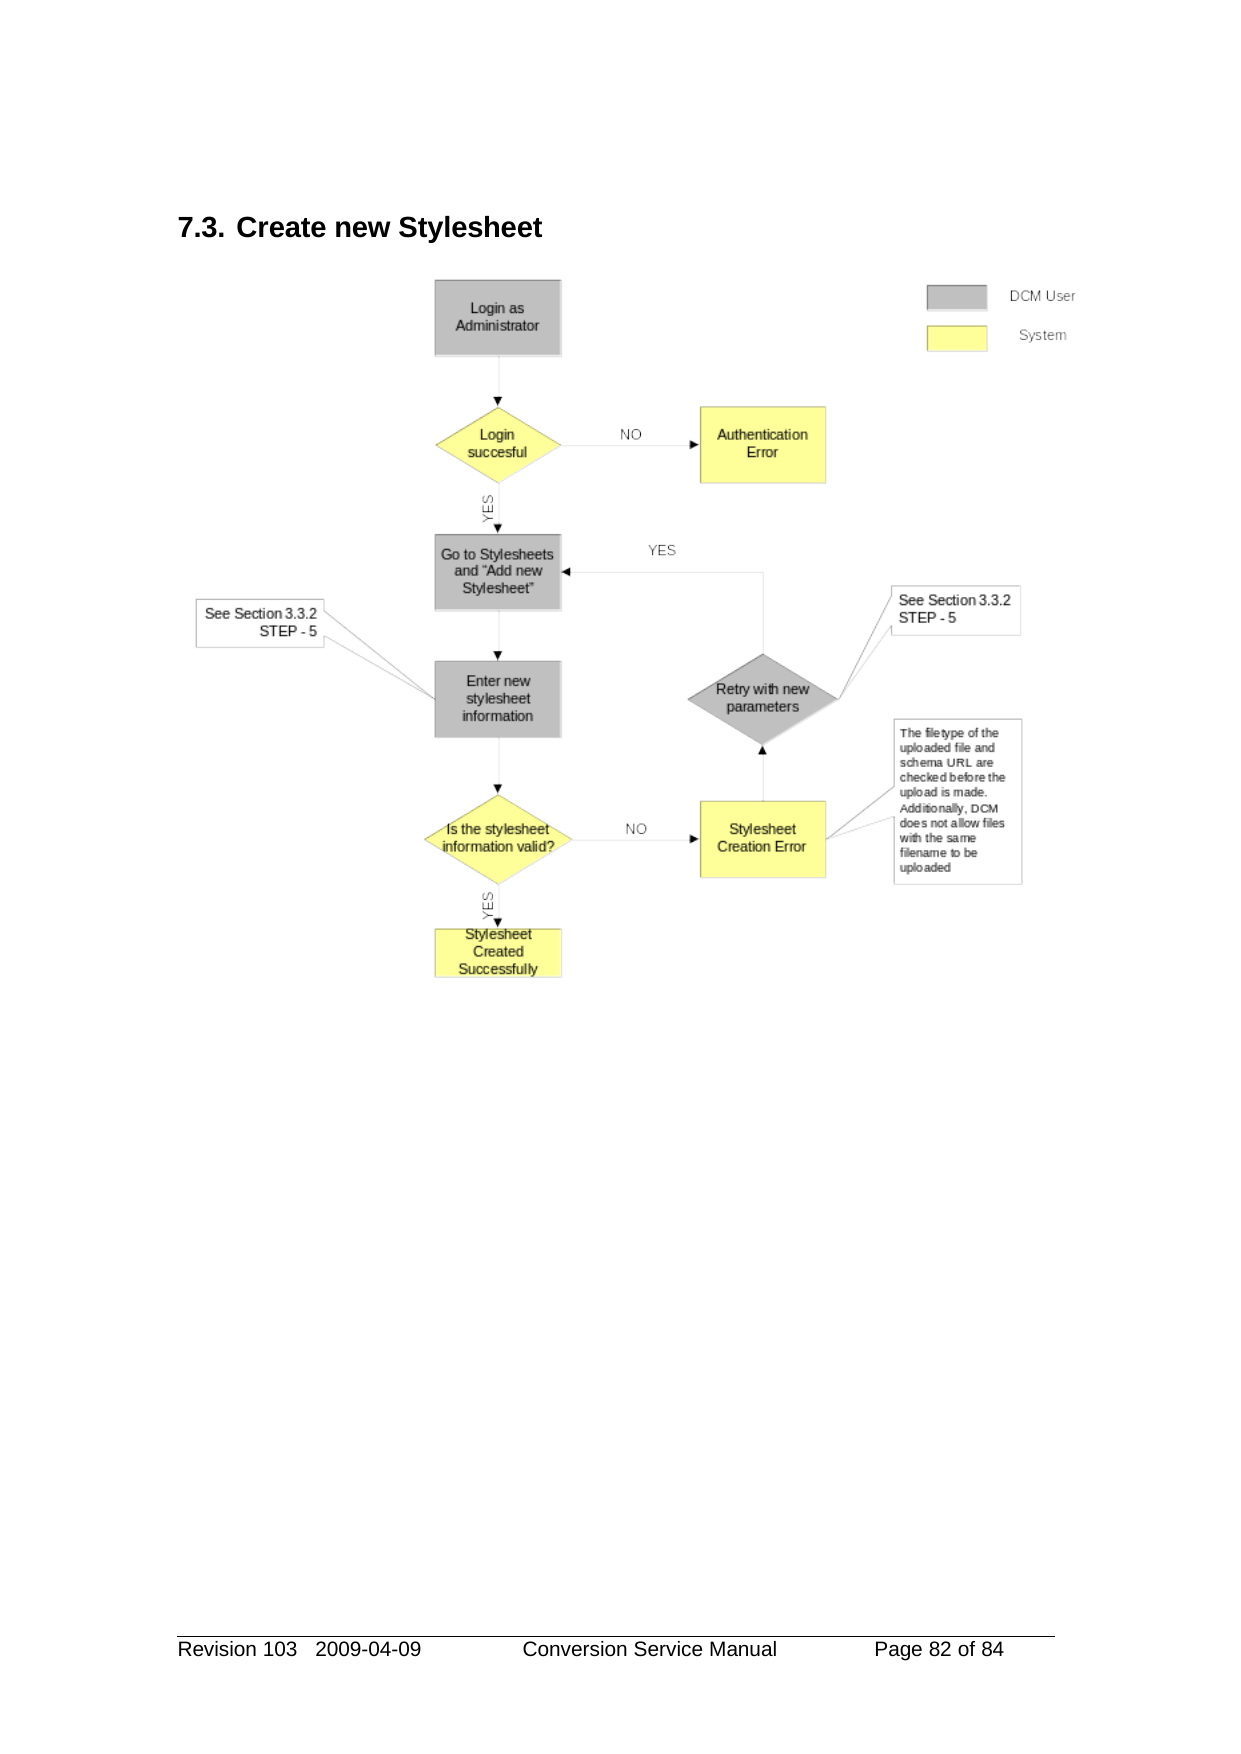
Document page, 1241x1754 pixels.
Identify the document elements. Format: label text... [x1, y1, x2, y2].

subtitle Create new Stylesheet [177, 210, 1092, 244]
